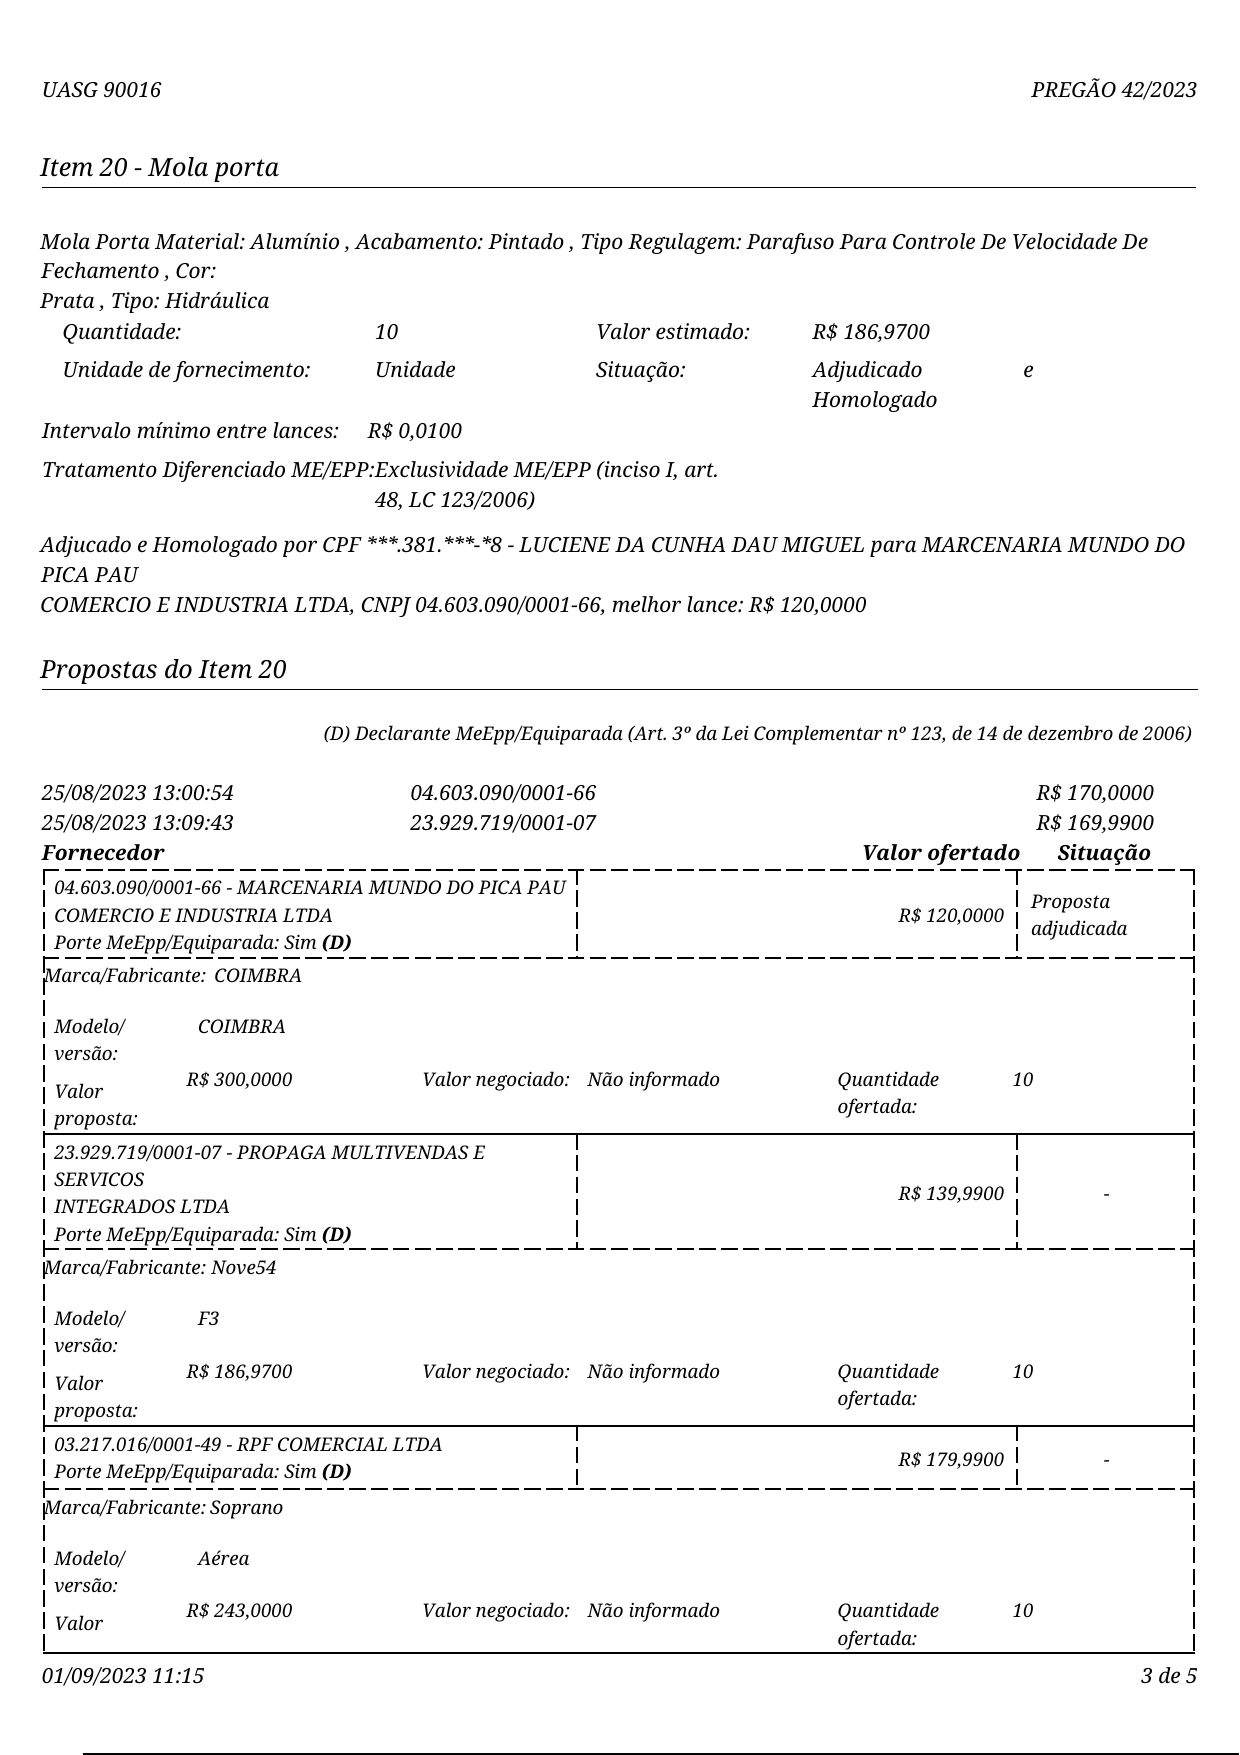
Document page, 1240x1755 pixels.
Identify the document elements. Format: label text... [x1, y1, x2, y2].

table_cell R$ 139,9900 [838, 1135, 1017, 1248]
table_cell COIMBRA [186, 1009, 577, 1060]
table_cell Modelo/versão: Valor proposta: [44, 1009, 186, 1133]
text Fornecedor Valor ofertado Situação [42, 838, 1200, 866]
table_cell Marca/Fabricante: Nove54 [44, 1248, 577, 1301]
table_header Quantidade: Unidade de fornecimento: [63, 317, 375, 416]
table_cell Não informado [577, 1060, 837, 1133]
text COMERCIO E INDUSTRIA LTDA, CNPJ 04.603.090/0001-66, melhor lance: R$ 120,0000 [40, 590, 1200, 619]
table_cell R$ 169,9900 [992, 808, 1156, 838]
table_cell [577, 1301, 837, 1352]
table_cell R$ 179,9900 [838, 1427, 1017, 1488]
table_cell R$ 300,0000 Valor negociado: [186, 1060, 577, 1133]
table_cell 23.929.719/0001-07 [410, 808, 992, 838]
table_cell R$ 243,0000 Valor negociado: [186, 1591, 577, 1652]
table_cell [577, 1248, 837, 1301]
table_cell R$ 186,9700 Valor negociado: [186, 1352, 577, 1425]
table_cell Não informado [577, 1352, 837, 1425]
table_cell [577, 957, 837, 1009]
table_cell 23.929.719/0001-07 - PROPAGA MULTIVENDAS E SERVICOS INTEGRADOS LTDA Porte MeEpp/Equiparada: Sim (D) [44, 1135, 577, 1248]
table_header Valor estimado: Situação: [596, 317, 812, 416]
text 48, LC 123/2006) [375, 485, 1200, 514]
text Prata , Tipo: Hidráulica [40, 287, 1200, 315]
text (D) Declarante MeEpp/Equiparada (Art. 3º da Lei Complementar nº 123, de 14 de dezembro de 2006) [42, 720, 1194, 746]
table_header R$ 186,9700 Adjudicado e Homologado [813, 317, 1036, 416]
table_cell [838, 1009, 1194, 1060]
table_header 04.603.090/0001-66 - MARCENARIA MUNDO DO PICA PAU COMERCIO E INDUSTRIA LTDA Porte MeEpp/Equiparada: Sim (D) [44, 869, 577, 957]
table_header Proposta adjudicada [1017, 869, 1194, 957]
table_cell [838, 957, 1194, 1009]
table_header R$ 120,0000 [838, 869, 1017, 957]
table_cell [577, 1541, 837, 1591]
text Adjucado e Homologado por CPF ***.381.***-*8 - LUCIENE DA CUNHA DAU MIGUEL para MARCENARIA MUNDO DO PICA PAU [40, 531, 1200, 588]
table_cell Aérea [186, 1541, 577, 1591]
table_cell [838, 1301, 1194, 1352]
table_header [577, 869, 837, 957]
table_header R$ 170,0000 [992, 778, 1156, 808]
table_cell 10 [1002, 1352, 1194, 1425]
table_cell 10 [1002, 1591, 1194, 1652]
table_cell [577, 1135, 837, 1248]
table_header 25/08/2023 13:00:54 [42, 778, 410, 808]
table_cell 10 [1002, 1060, 1194, 1133]
table_cell Quantidade ofertada: [838, 1060, 1002, 1133]
table_cell 25/08/2023 13:09:43 [42, 808, 410, 838]
table_cell Modelo/versão: Valor proposta: [44, 1301, 186, 1425]
table_cell [838, 1488, 1194, 1541]
text Item 20 - Mola porta [40, 150, 1200, 184]
table_cell 03.217.016/0001-49 - RPF COMERCIAL LTDA Porte MeEpp/Equiparada: Sim (D) [44, 1427, 577, 1488]
table_cell Marca/Fabricante: COIMBRA [44, 957, 577, 1009]
table_cell [577, 1488, 837, 1541]
table_cell [577, 1427, 837, 1488]
table_cell [838, 1248, 1194, 1301]
table_cell - [1017, 1135, 1194, 1248]
table_cell F3 [186, 1301, 577, 1352]
table_cell - [1017, 1427, 1194, 1488]
table_header 10 Unidade [375, 317, 596, 416]
text Propostas do Item 20 [40, 652, 1200, 686]
text Tratamento Diferenciado ME/EPP: Exclusividade ME/EPP (inciso I, art. [42, 455, 1200, 483]
text Mola Porta Material: Alumínio , Acabamento: Pintado , Tipo Regulagem: Parafuso Para Controle De Velocidade De Fechamento , Cor: [40, 227, 1200, 285]
table_cell Marca/Fabricante: Soprano [44, 1488, 577, 1541]
table_cell Quantidade ofertada: [838, 1352, 1002, 1425]
text Intervalo mínimo entre lances: R$ 0,0100 [42, 416, 1200, 444]
table_cell [577, 1009, 837, 1060]
table_cell Modelo/versão: Valor [44, 1541, 186, 1652]
table_cell Quantidade ofertada: [838, 1591, 1002, 1652]
table_cell Não informado [577, 1591, 837, 1652]
table_cell [838, 1541, 1194, 1591]
table_header 04.603.090/0001-66 [410, 778, 992, 808]
